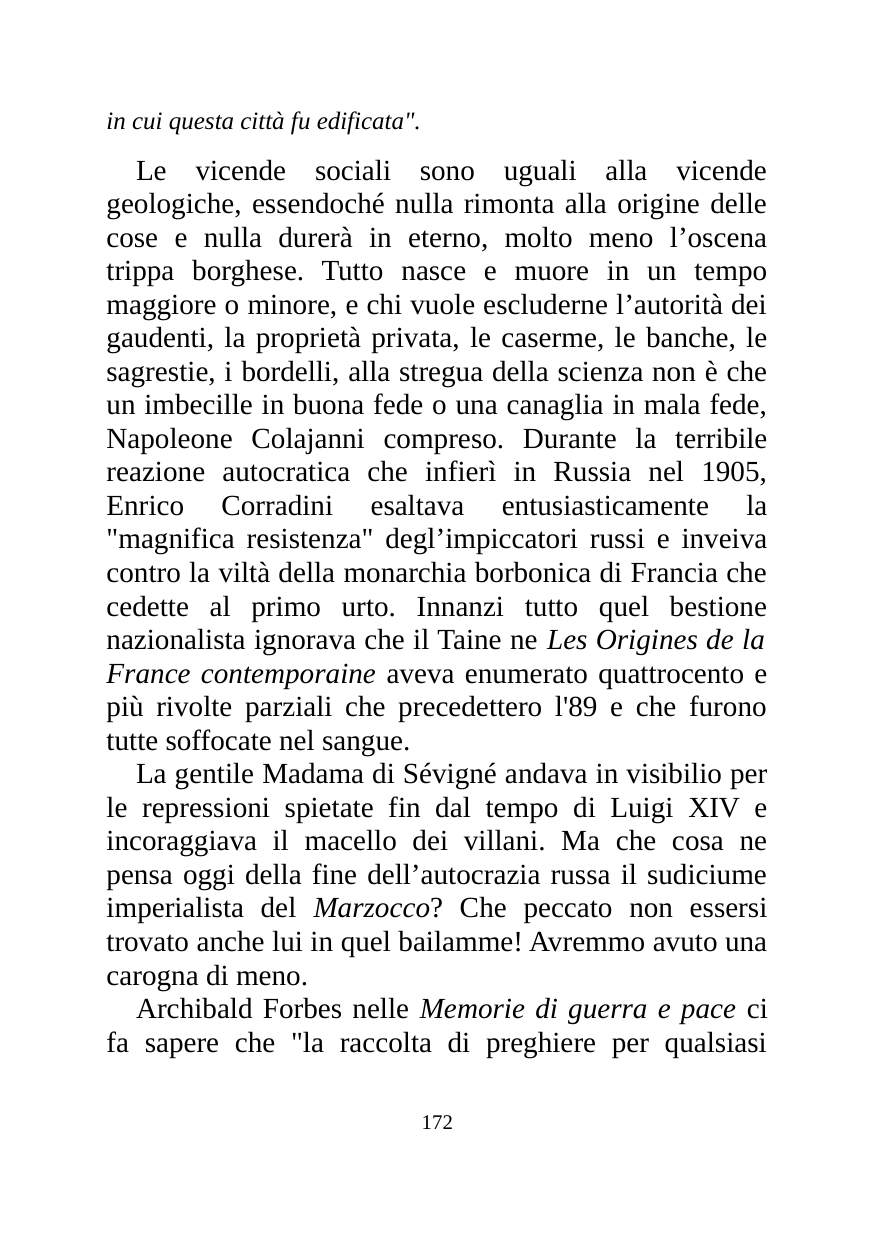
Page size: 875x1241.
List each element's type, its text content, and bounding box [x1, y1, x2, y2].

text in cui questa città fu edificata". [106, 106, 768, 135]
text Archibald Forbes nelle Memorie di guerra e pace ci fa sapere che "la raccolta di preghiere per qualsiasi [106, 991, 768, 1058]
text La gentile Madama di Sévigné andava in visibilio per le repressioni spietate fin dal tempo di Luigi XIV e incoraggiava il macello dei villani. Ma che cosa ne pensa oggi della fine dell’autocrazia russa il sudiciume imperialista del Marzocco? Che peccato non essersi trovato anche lui in quel bailamme! Avremmo avuto una carogna di meno. [106, 756, 768, 991]
text Le vicende sociali sono uguali alla vicende geologiche, essendoché nulla rimonta alla origine delle cose e nulla durerà in eterno, molto meno l’oscena trippa borghese. Tutto nasce e muore in un tempo maggiore o minore, e chi vuole escluderne l’autorità dei gaudenti, la proprietà privata, le caserme, le banche, le sagrestie, i bordelli, alla stregua della scienza non è che un imbecille in buona fede o una canaglia in mala fede, Napoleone Colajanni compreso. Durante la terribile reazione autocratica che infierì in Russia nel 1905, Enrico Corradini esaltava entusiasticamente la "magnifica resistenza" degl’impiccatori russi e inveiva contro la viltà della monarchia borbonica di Francia che cedette al primo urto. Innanzi tutto quel bestione nazionalista ignorava che il Taine ne Les Origines de la France contemporaine aveva enumerato quattrocento e più rivolte parziali che precedettero l'89 e che furono tutte soffocate nel sangue. [106, 153, 768, 756]
